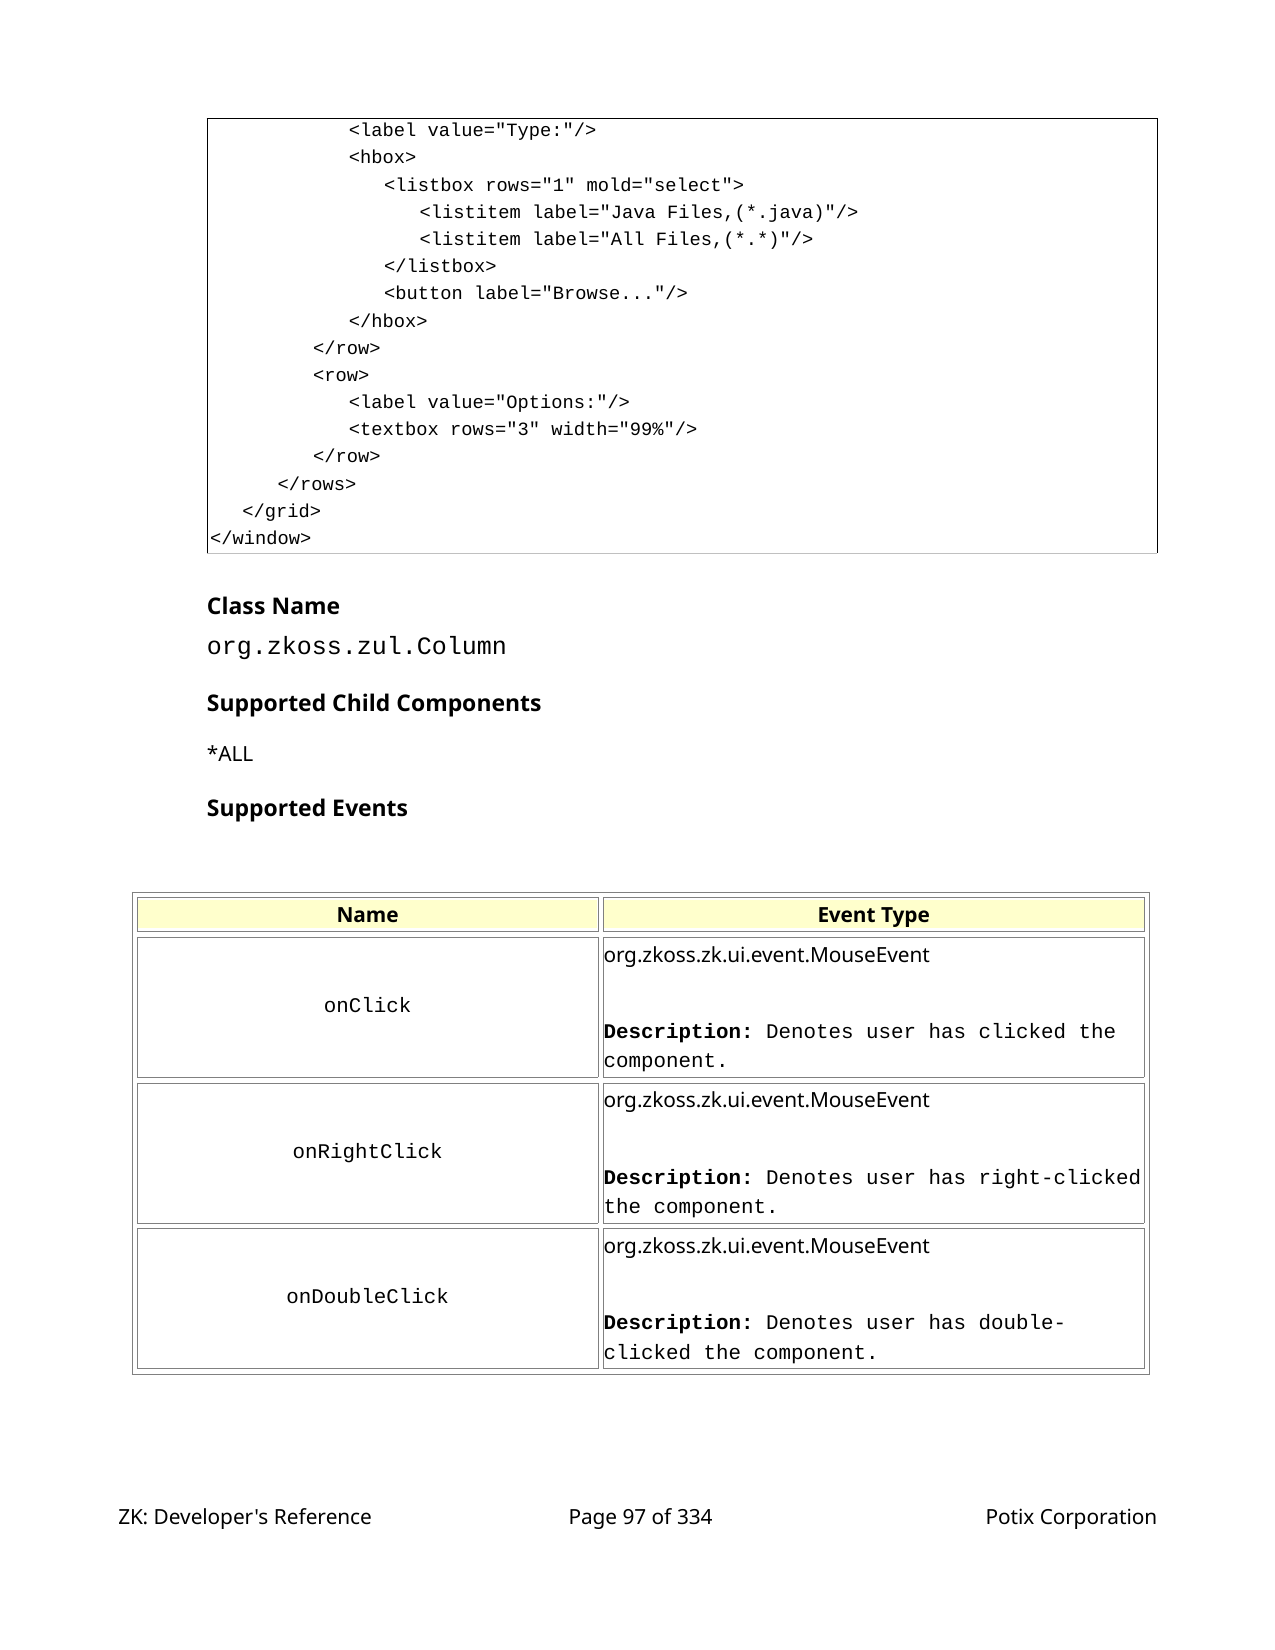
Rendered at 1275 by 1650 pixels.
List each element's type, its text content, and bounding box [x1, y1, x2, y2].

text <row> [208, 363, 1157, 387]
text </row> [208, 336, 1157, 360]
text <listitem label="Java Files,(*.java)"/> [208, 200, 1157, 224]
table_cell onRightClick [134, 1077, 600, 1223]
text <label value="Type:"/> [208, 119, 1157, 142]
subtitle Class Name [207, 590, 1157, 621]
text </rows> [208, 472, 1157, 496]
table_header Name [134, 893, 600, 931]
table_cell org.zkoss.zk.ui.event.MouseEvent Description: Denotes user has clicked the component. [600, 931, 1147, 1077]
text </hbox> [208, 308, 1157, 333]
text <button label="Browse..."/> [208, 281, 1157, 306]
text </grid> [208, 499, 1157, 523]
text </row> [208, 444, 1157, 469]
text <listbox rows="1" mold="select"> [208, 172, 1157, 197]
text *ALL [207, 739, 1157, 767]
text </window> [208, 526, 1157, 553]
table_cell onDoubleClick [134, 1223, 600, 1368]
text <textbox rows="3" width="99%"/> [208, 417, 1157, 441]
subtitle Supported Child Components [207, 687, 1157, 718]
text </listbox> [208, 254, 1157, 278]
table_cell org.zkoss.zk.ui.event.MouseEvent Description: Denotes user has right-clicked the component. [600, 1077, 1147, 1223]
table_cell onClick [134, 931, 600, 1077]
text <listitem label="All Files,(*.*)"/> [208, 227, 1157, 251]
table_header Event Type [600, 893, 1147, 931]
table_cell org.zkoss.zk.ui.event.MouseEvent Description: Denotes user has double-clicked the component. [600, 1223, 1147, 1368]
subtitle Supported Events [207, 792, 1157, 823]
text <hbox> [208, 145, 1157, 169]
text <label value="Options:"/> [208, 390, 1157, 414]
text org.zkoss.zul.Column [207, 633, 1157, 662]
